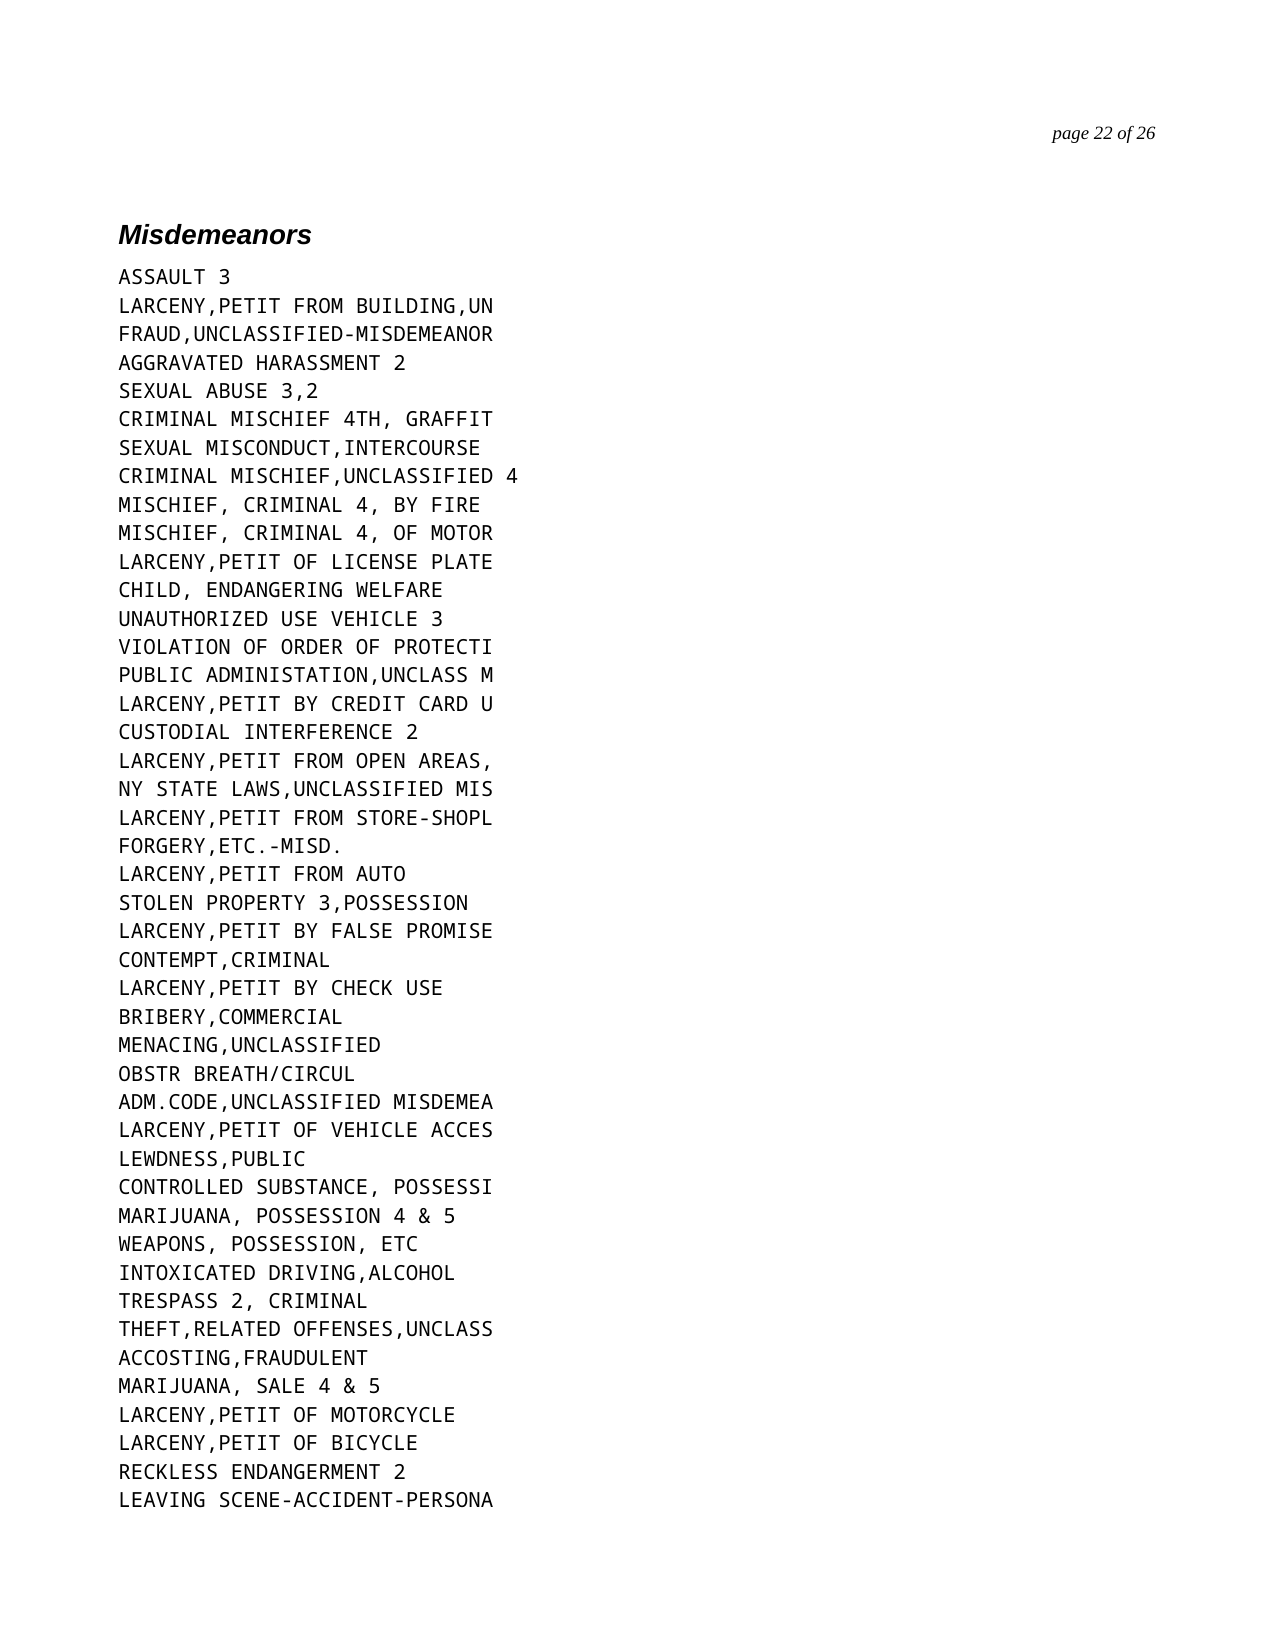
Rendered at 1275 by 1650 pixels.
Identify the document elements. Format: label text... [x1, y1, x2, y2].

text LARCENY,PETIT BY CHECK USE [118, 973, 1157, 1002]
text CHILD, ENDANGERING WELFARE [118, 575, 1157, 604]
text VIOLATION OF ORDER OF PROTECTI [118, 632, 1157, 661]
text LARCENY,PETIT FROM OPEN AREAS, [118, 746, 1157, 774]
text CRIMINAL MISCHIEF 4TH, GRAFFIT [118, 404, 1157, 433]
text OBSTR BREATH/CIRCUL [118, 1059, 1157, 1087]
subtitle Misdemeanors [118, 218, 1157, 250]
text LARCENY,PETIT OF LICENSE PLATE [118, 547, 1157, 575]
text LARCENY,PETIT OF VEHICLE ACCES [118, 1116, 1157, 1144]
text CRIMINAL MISCHIEF,UNCLASSIFIED 4 [118, 461, 1157, 490]
text LARCENY,PETIT BY FALSE PROMISE [118, 916, 1157, 945]
text INTOXICATED DRIVING,ALCOHOL [118, 1258, 1157, 1286]
text LEWDNESS,PUBLIC [118, 1144, 1157, 1172]
text NY STATE LAWS,UNCLASSIFIED MIS [118, 774, 1157, 803]
text FORGERY,ETC.-MISD. [118, 831, 1157, 859]
text SEXUAL MISCONDUCT,INTERCOURSE [118, 433, 1157, 461]
text MISCHIEF, CRIMINAL 4, BY FIRE [118, 490, 1157, 518]
text MISCHIEF, CRIMINAL 4, OF MOTOR [118, 518, 1157, 547]
text MARIJUANA, SALE 4 & 5 [118, 1371, 1157, 1400]
text LARCENY,PETIT FROM AUTO [118, 859, 1157, 888]
text ADM.CODE,UNCLASSIFIED MISDEMEA [118, 1087, 1157, 1116]
text FRAUD,UNCLASSIFIED-MISDEMEANOR [118, 319, 1157, 348]
text UNAUTHORIZED USE VEHICLE 3 [118, 604, 1157, 632]
text LARCENY,PETIT FROM STORE-SHOPL [118, 803, 1157, 831]
text THEFT,RELATED OFFENSES,UNCLASS [118, 1314, 1157, 1343]
text STOLEN PROPERTY 3,POSSESSION [118, 888, 1157, 916]
text LARCENY,PETIT BY CREDIT CARD U [118, 689, 1157, 717]
text AGGRAVATED HARASSMENT 2 [118, 348, 1157, 376]
text MARIJUANA, POSSESSION 4 & 5 [118, 1201, 1157, 1229]
text PUBLIC ADMINISTATION,UNCLASS M [118, 661, 1157, 689]
text TRESPASS 2, CRIMINAL [118, 1286, 1157, 1314]
text WEAPONS, POSSESSION, ETC [118, 1229, 1157, 1258]
text ACCOSTING,FRAUDULENT [118, 1343, 1157, 1371]
text SEXUAL ABUSE 3,2 [118, 376, 1157, 404]
text LARCENY,PETIT OF MOTORCYCLE [118, 1400, 1157, 1428]
text LARCENY,PETIT FROM BUILDING,UN [118, 291, 1157, 319]
text MENACING,UNCLASSIFIED [118, 1030, 1157, 1059]
text BRIBERY,COMMERCIAL [118, 1002, 1157, 1030]
text LARCENY,PETIT OF BICYCLE [118, 1428, 1157, 1457]
text CONTEMPT,CRIMINAL [118, 945, 1157, 973]
text LEAVING SCENE-ACCIDENT-PERSONA [118, 1485, 1157, 1514]
text ASSAULT 3 [118, 262, 1157, 291]
text CONTROLLED SUBSTANCE, POSSESSI [118, 1172, 1157, 1201]
text CUSTODIAL INTERFERENCE 2 [118, 717, 1157, 746]
text RECKLESS ENDANGERMENT 2 [118, 1457, 1157, 1485]
